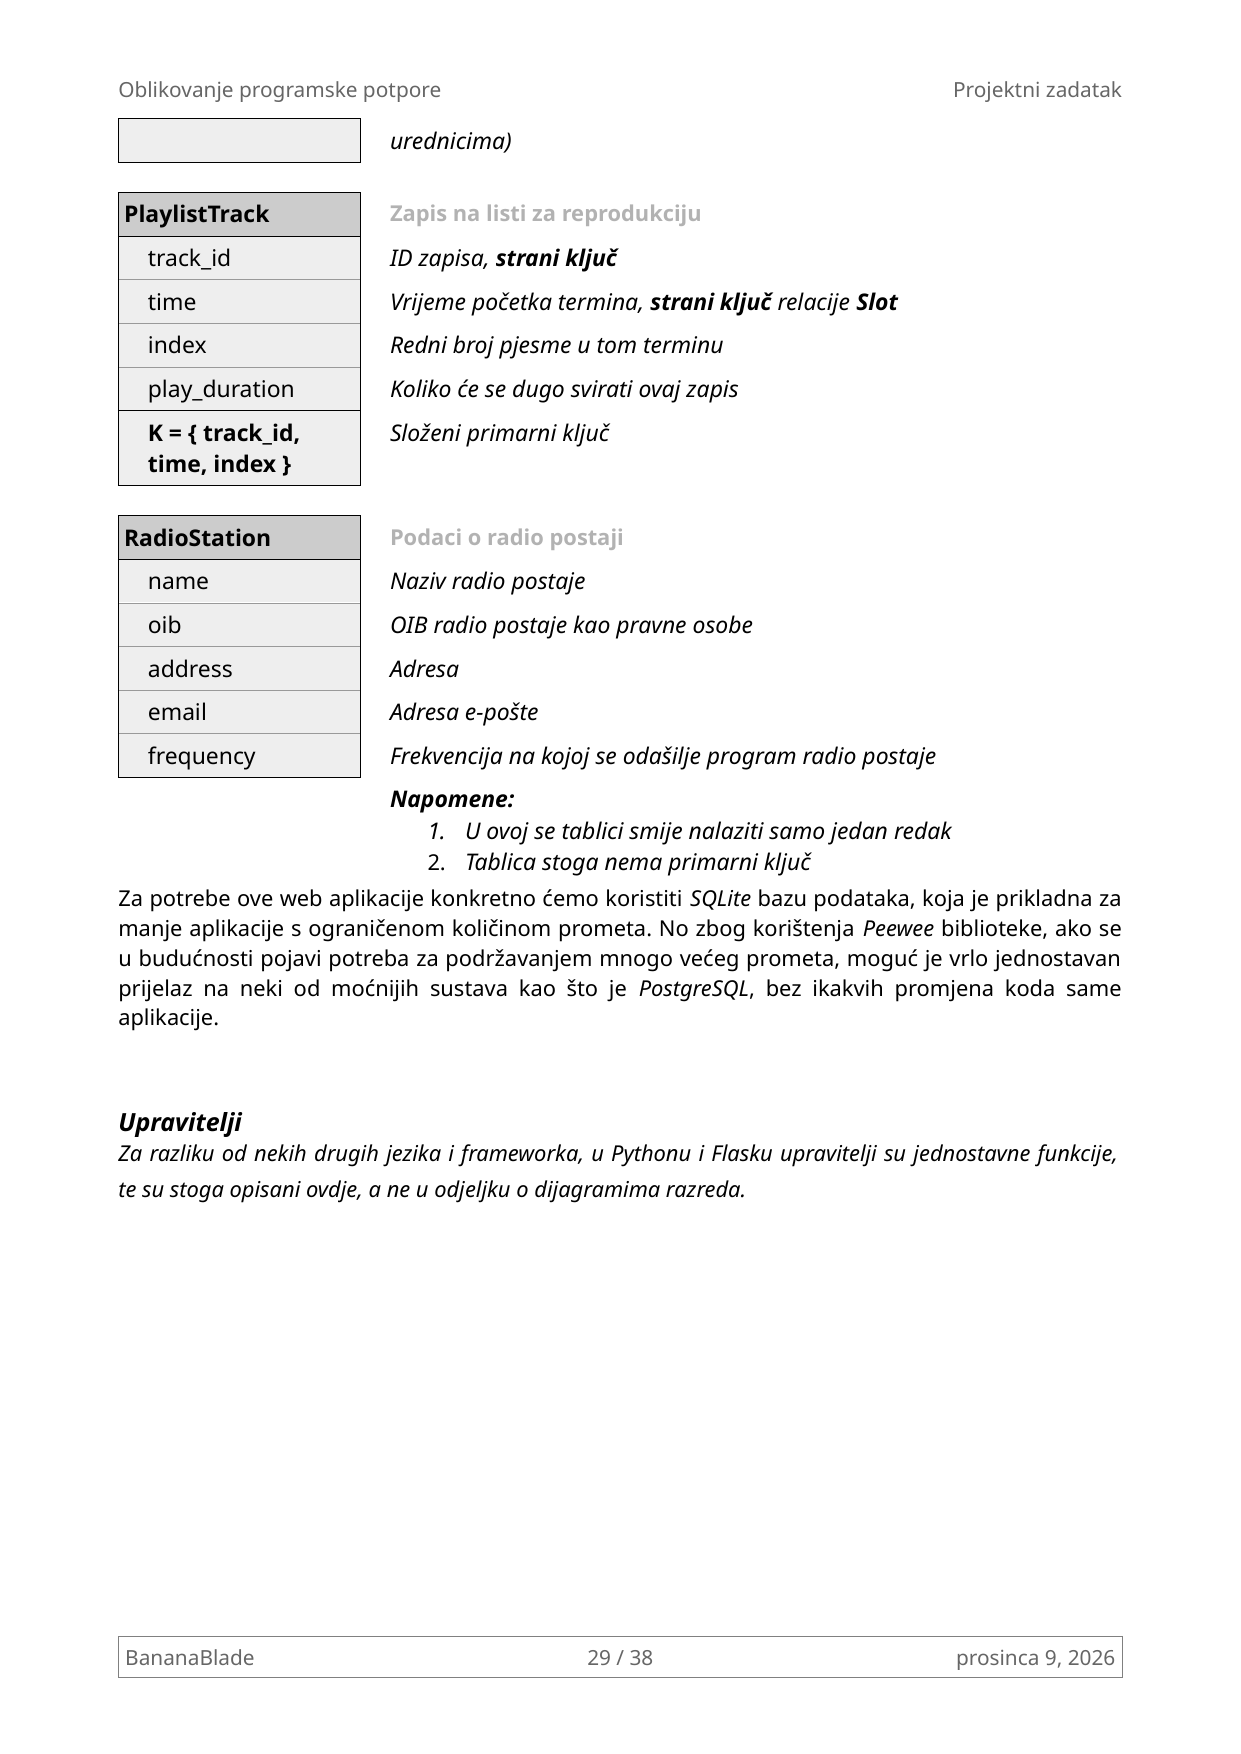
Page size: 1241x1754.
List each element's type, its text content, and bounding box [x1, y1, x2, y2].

subtitle Upravitelji [118, 1104, 1122, 1138]
table_header Podaci o radio postaji [361, 515, 1123, 559]
table_cell OIB radio postaje kao pravne osobe [361, 603, 1123, 646]
table_cell address [119, 647, 360, 690]
table_cell oib [119, 604, 360, 646]
table_header Zapis na listi za reprodukciju [361, 192, 1123, 236]
table_cell email [119, 691, 360, 733]
table_cell play_duration [119, 368, 360, 410]
table_cell Frekvencija na kojoj se odašilje program radio postaje [361, 733, 1123, 777]
table_cell Složeni primarni ključ [361, 410, 1123, 485]
table_cell Redni broj pjesme u tom terminu [361, 323, 1123, 366]
table_cell Naziv radio postaje [361, 559, 1123, 602]
table_header PlaylistTrack [119, 193, 360, 236]
table_cell index [119, 324, 360, 366]
table_cell name [119, 560, 360, 602]
table_cell Adresa [361, 646, 1123, 690]
table_cell [119, 119, 360, 162]
text Za potrebe ove web aplikacije konkretno ćemo koristiti SQLite bazu podataka, koja je prikladna za manje aplikacije s ograničenom količinom prometa. No zbog korištenja Peewee biblioteke, ako se u budućnosti pojavi potreba za podržavanjem mnogo većeg prometa, moguć je vrlo jednostavan prijelaz na neki od moćnijih sustava kao što je PostgreSQL, bez ikakvih promjena koda same aplikacije. [118, 883, 1122, 1032]
table_cell track_id [119, 237, 360, 279]
table_cell [118, 778, 360, 883]
table_cell frequency [119, 734, 360, 777]
table_header RadioStation [119, 516, 360, 559]
table_cell Koliko će se dugo svirati ovaj zapis [361, 366, 1123, 410]
table_cell ID zapisa, strani ključ [361, 236, 1123, 279]
table_cell Vrijeme početka termina, strani ključ relacije Slot [361, 279, 1123, 323]
table_cell Adresa e-pošte [361, 690, 1123, 733]
table_cell Napomene: U ovoj se tablici smije nalaziti samo jedan redak Tablica stoga nema primarni ključ [360, 777, 1123, 883]
table_cell time [119, 280, 360, 323]
table_cell urednicima) [361, 118, 1123, 162]
table_cell K = { track_id, time, index } [119, 411, 360, 485]
text Za razliku od nekih drugih jezika i frameworka, u Pythonu i Flasku upravitelji su jednostavne funkcije, te su stoga opisani ovdje, a ne u odjeljku o dijagramima razreda. [118, 1138, 1122, 1204]
